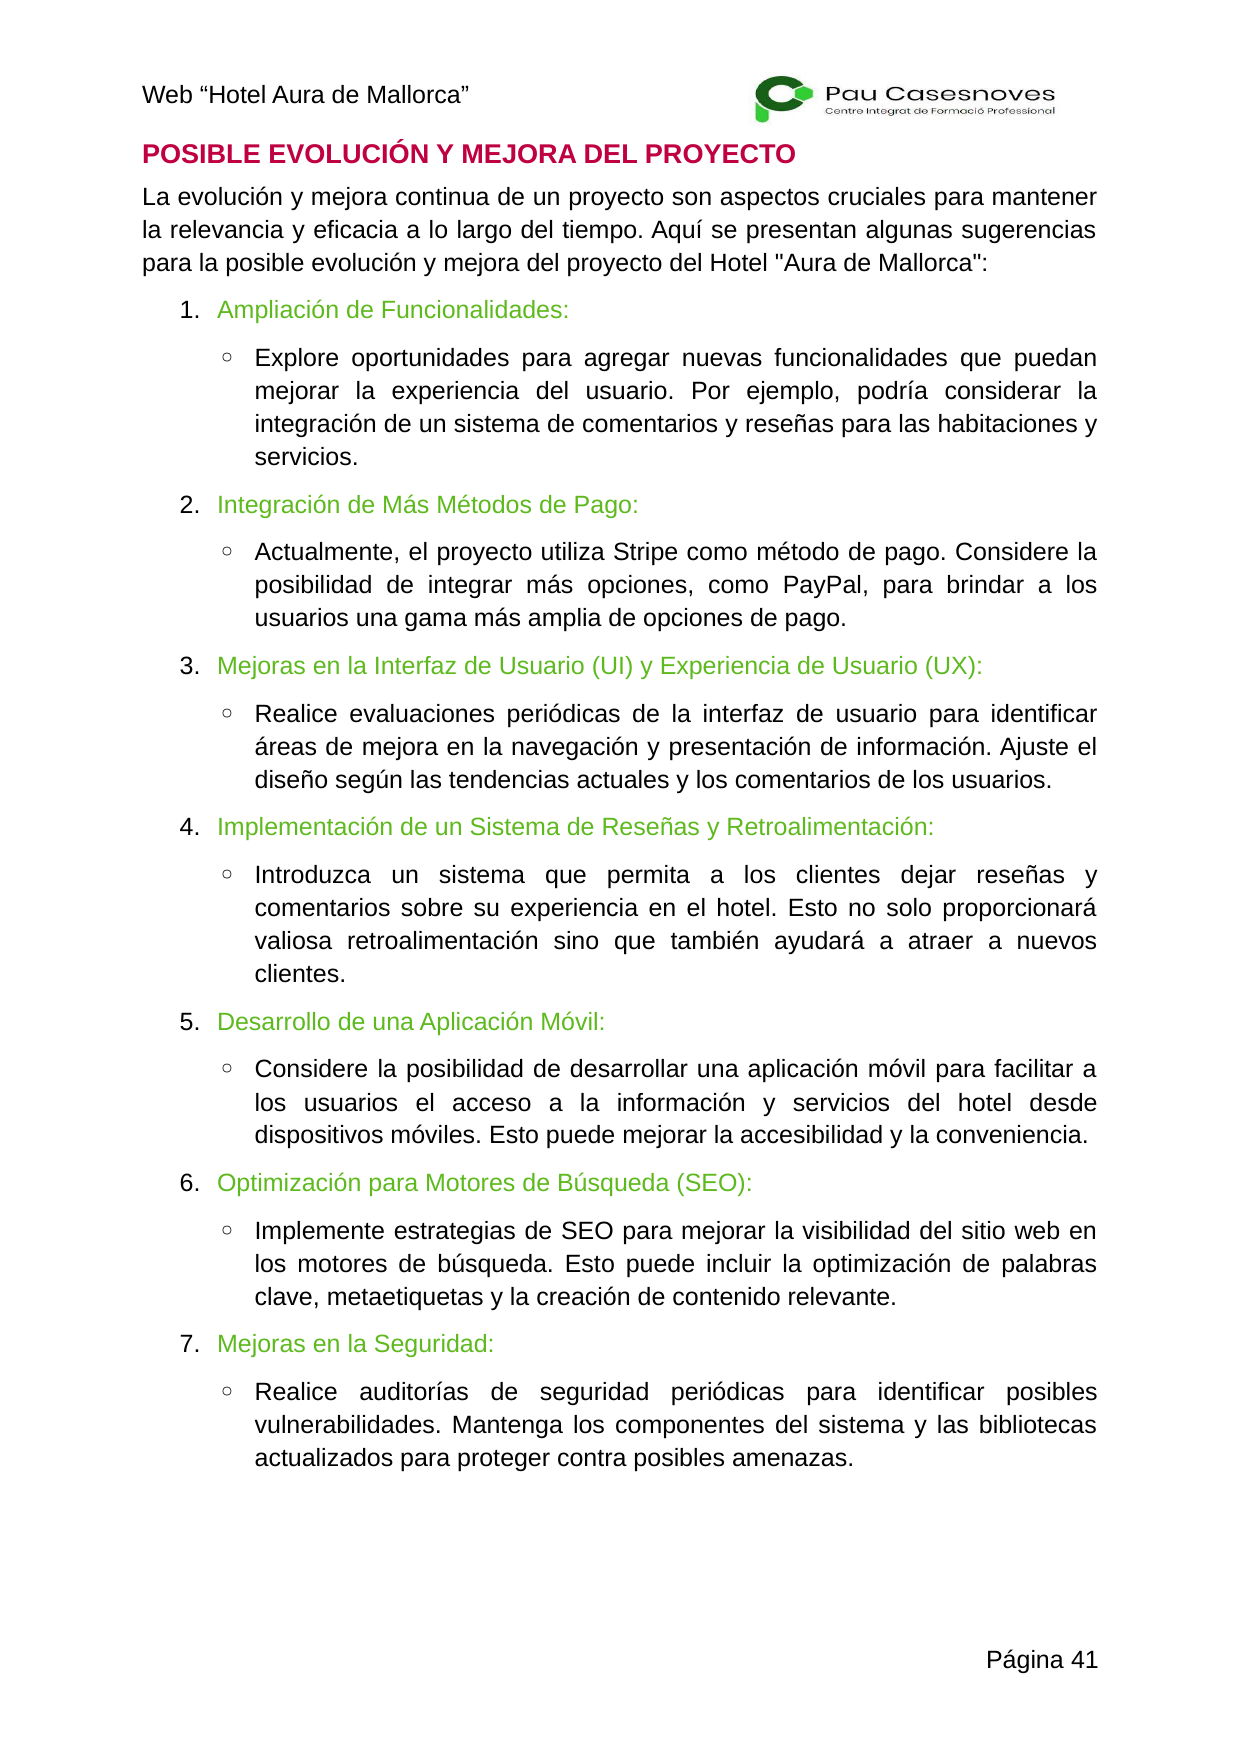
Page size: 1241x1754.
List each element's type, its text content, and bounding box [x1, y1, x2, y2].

list Realice evaluaciones periódicas de la interfaz de usuario para identificar áreas de mejora en la navegación y presentación de información. Ajuste el diseño según las tendencias actuales y los comentarios de los usuarios. [217, 699, 1098, 793]
list Actualmente, el proyecto utiliza Stripe como método de pago. Considere la posibilidad de integrar más opciones, como PayPal, para brindar a los usuarios una gama más amplia de opciones de pago. [217, 537, 1098, 632]
text La evolución y mejora continua de un proyecto son aspectos cruciales para mantener la relevancia y eficacia a lo largo del tiempo. Aquí se presentan algunas sugerencias para la posible evolución y mejora del proyecto del Hotel "Aura de Mallorca": [142, 182, 1098, 276]
list Explore oportunidades para agregar nuevas funcionalidades que puedan mejorar la experiencia del usuario. Por ejemplo, podría considerar la integración de un sistema de comentarios y reseñas para las habitaciones y servicios. [217, 343, 1098, 471]
list Integración de Más Métodos de Pago: [179, 490, 1098, 518]
text POSIBLE EVOLUCIÓN Y MEJORA DEL PROYECTO [142, 138, 1098, 169]
picture [748, 72, 1075, 127]
list Implementación de un Sistema de Reseñas y Retroalimentación: [179, 812, 1098, 841]
list Mejoras en la Interfaz de Usuario (UI) y Experiencia de Usuario (UX): [179, 651, 1098, 680]
list Realice auditorías de seguridad periódicas para identificar posibles vulnerabilidades. Mantenga los componentes del sistema y las bibliotecas actualizados para proteger contra posibles amenazas. [217, 1377, 1098, 1472]
list Implemente estrategias de SEO para mejorar la visibilidad del sitio web en los motores de búsqueda. Esto puede incluir la optimización de palabras clave, metaetiquetas y la creación de contenido relevante. [217, 1216, 1098, 1311]
list Ampliación de Funcionalidades: [179, 295, 1098, 324]
list Optimización para Motores de Búsqueda (SEO): [179, 1168, 1098, 1197]
list Introduzca un sistema que permita a los clientes dejar reseñas y comentarios sobre su experiencia en el hotel. Esto no solo proporcionará valiosa retroalimentación sino que también ayudará a atraer a nuevos clientes. [217, 860, 1098, 988]
list Considere la posibilidad de desarrollar una aplicación móvil para facilitar a los usuarios el acceso a la información y servicios del hotel desde dispositivos móviles. Esto puede mejorar la accesibilidad y la conveniencia. [217, 1054, 1098, 1149]
list Mejoras en la Seguridad: [179, 1329, 1098, 1358]
list Desarrollo de una Aplicación Móvil: [179, 1007, 1098, 1036]
